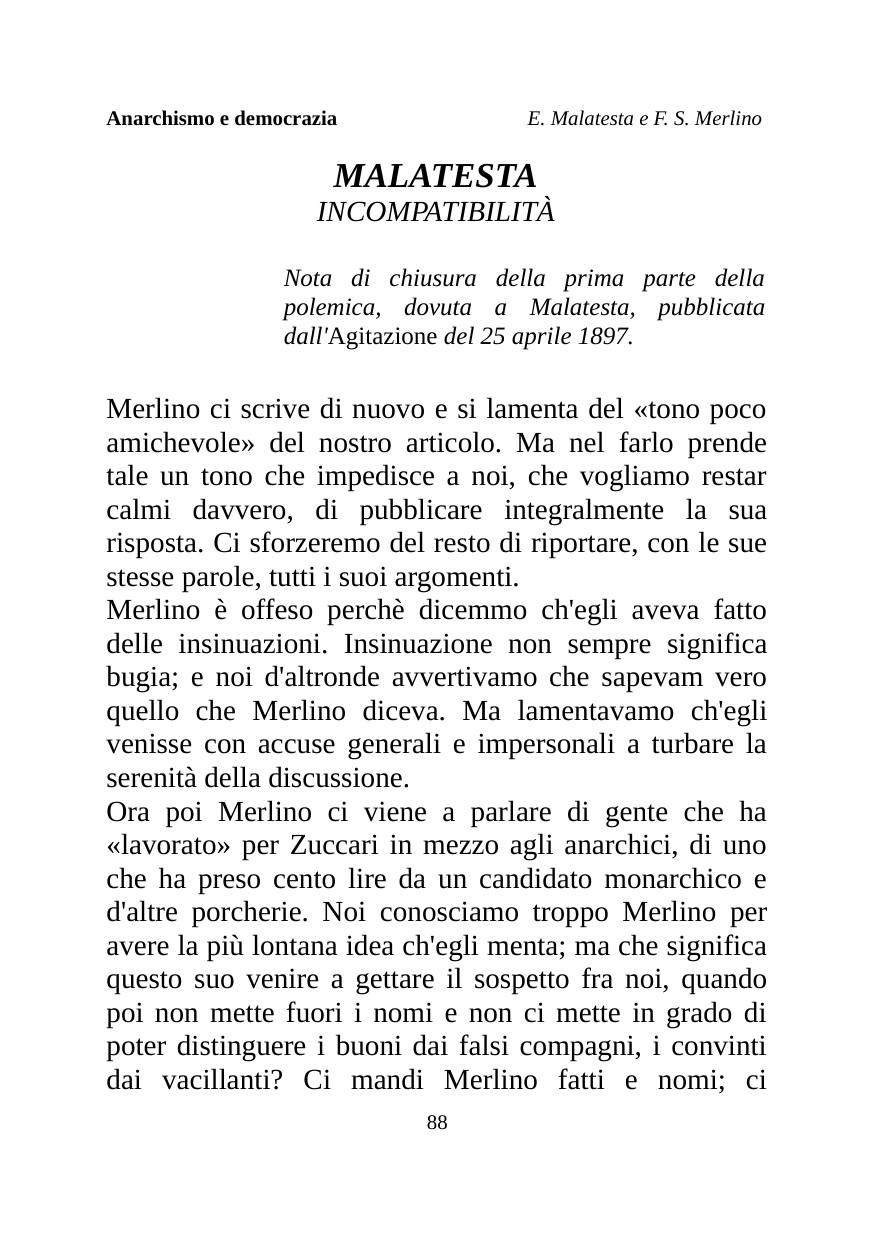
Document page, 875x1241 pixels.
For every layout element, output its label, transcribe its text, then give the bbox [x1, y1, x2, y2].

text Merlino ci scrive di nuovo e si lamenta del «tono poco amichevole» del nostro articolo. Ma nel farlo prende tale un tono che impedisce a noi, che vogliamo restar calmi davvero, di pubblicare integralmente la sua risposta. Ci sforzeremo del resto di riportare, con le sue stesse parole, tutti i suoi argomenti. [106, 391, 768, 592]
text Merlino è offeso perchè dicemmo ch'egli aveva fatto delle insinuazioni. Insinuazione non sempre significa bugia; e noi d'altronde avvertivamo che sapevam vero quello che Merlino diceva. Ma lamentavamo ch'egli venisse con accuse generali e impersonali a turbare la serenità della discussione. [106, 592, 768, 794]
text Nota di chiusura della prima parte della polemica, dovuta a Malatesta, pubblicata dall'Agitazione del 25 aprile 1897. [283, 263, 768, 350]
subtitle MALATESTA INCOMPATIBILITÀ [106, 154, 768, 228]
text Ora poi Merlino ci viene a parlare di gente che ha «lavorato» per Zuccari in mezzo agli anarchici, di uno che ha preso cento lire da un candidato monarchico e d'altre porcherie. Noi conosciamo troppo Merlino per avere la più lontana idea ch'egli menta; ma che significa questo suo venire a gettare il sospetto fra noi, quando poi non mette fuori i nomi e non ci mette in grado di poter distinguere i buoni dai falsi compagni, i convinti dai vacillanti? Ci mandi Merlino fatti e nomi; ci [106, 794, 768, 1096]
